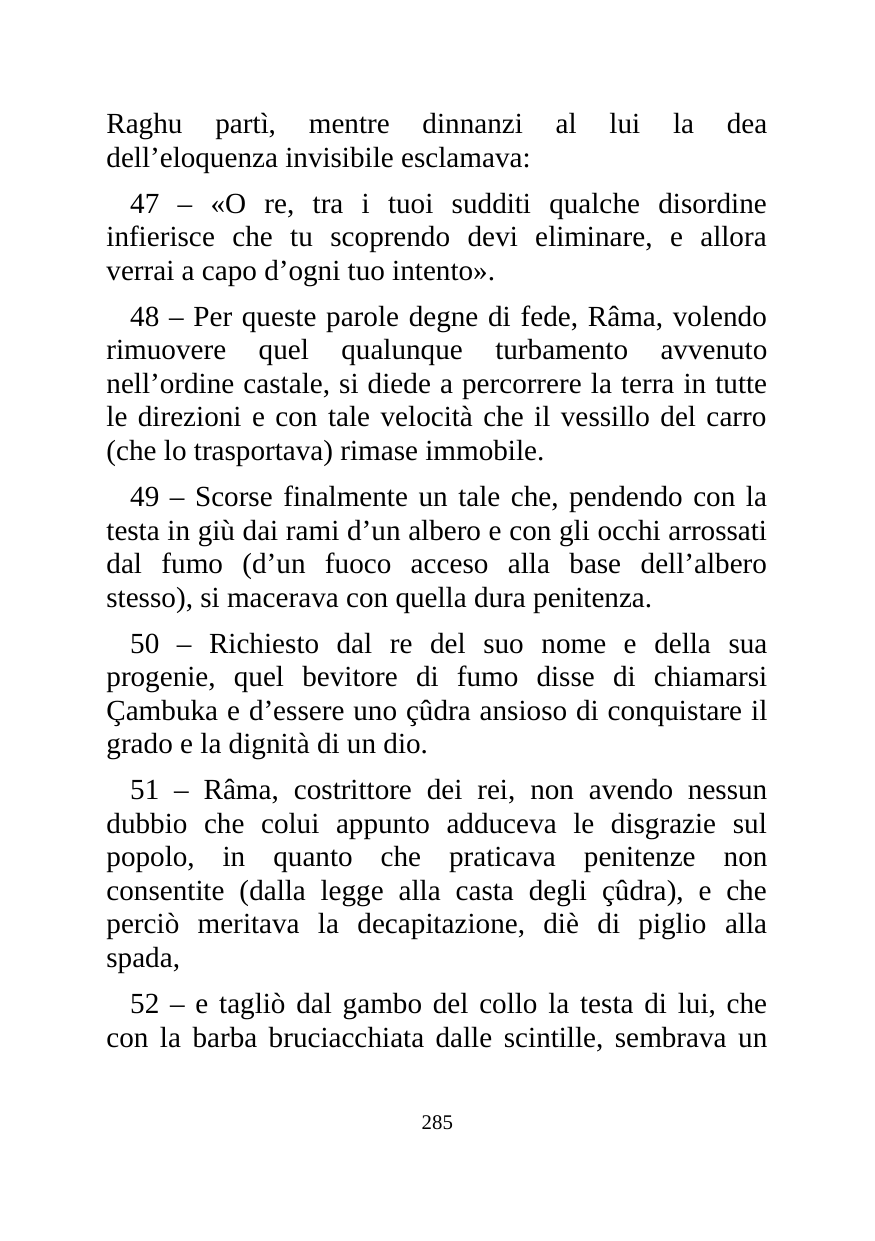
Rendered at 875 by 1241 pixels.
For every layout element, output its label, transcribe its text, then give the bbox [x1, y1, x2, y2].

text 51 – Râma, costrittore dei rei, non avendo nessun dubbio che colui appunto adduceva le disgrazie sul popolo, in quanto che praticava penitenze non consentite (dalla legge alla casta degli çûdra), e che perciò meritava la decapitazione, diè di piglio alla spada, [106, 772, 768, 974]
text 49 – Scorse finalmente un tale che, pendendo con la testa in giù dai rami d’un albero e con gli occhi arrossati dal fumo (d’un fuoco acceso alla base dell’albero stesso), si macerava con quella dura penitenza. [106, 479, 768, 613]
text 47 – «O re, tra i tuoi sudditi qualche disordine infierisce che tu scoprendo devi eliminare, e allora verrai a capo d’ogni tuo intento». [106, 186, 768, 286]
text 48 – Per queste parole degne di fede, Râma, volendo rimuovere quel qualunque turbamento avvenuto nell’ordine castale, si diede a percorrere la terra in tutte le direzioni e con tale velocità che il vessillo del carro (che lo trasportava) rimase immobile. [106, 299, 768, 467]
text 52 – e tagliò dal gambo del collo la testa di lui, che con la barba bruciacchiata dalle scintille, sembrava un [106, 986, 768, 1053]
text 50 – Richiesto dal re del suo nome e della sua progenie, quel bevitore di fumo disse di chiamarsi Çambuka e d’essere uno çûdra ansioso di conquistare il grado e la dignità di un dio. [106, 626, 768, 760]
text Raghu partì, mentre dinnanzi al lui la dea dell’eloquenza invisibile esclamava: [106, 106, 768, 173]
